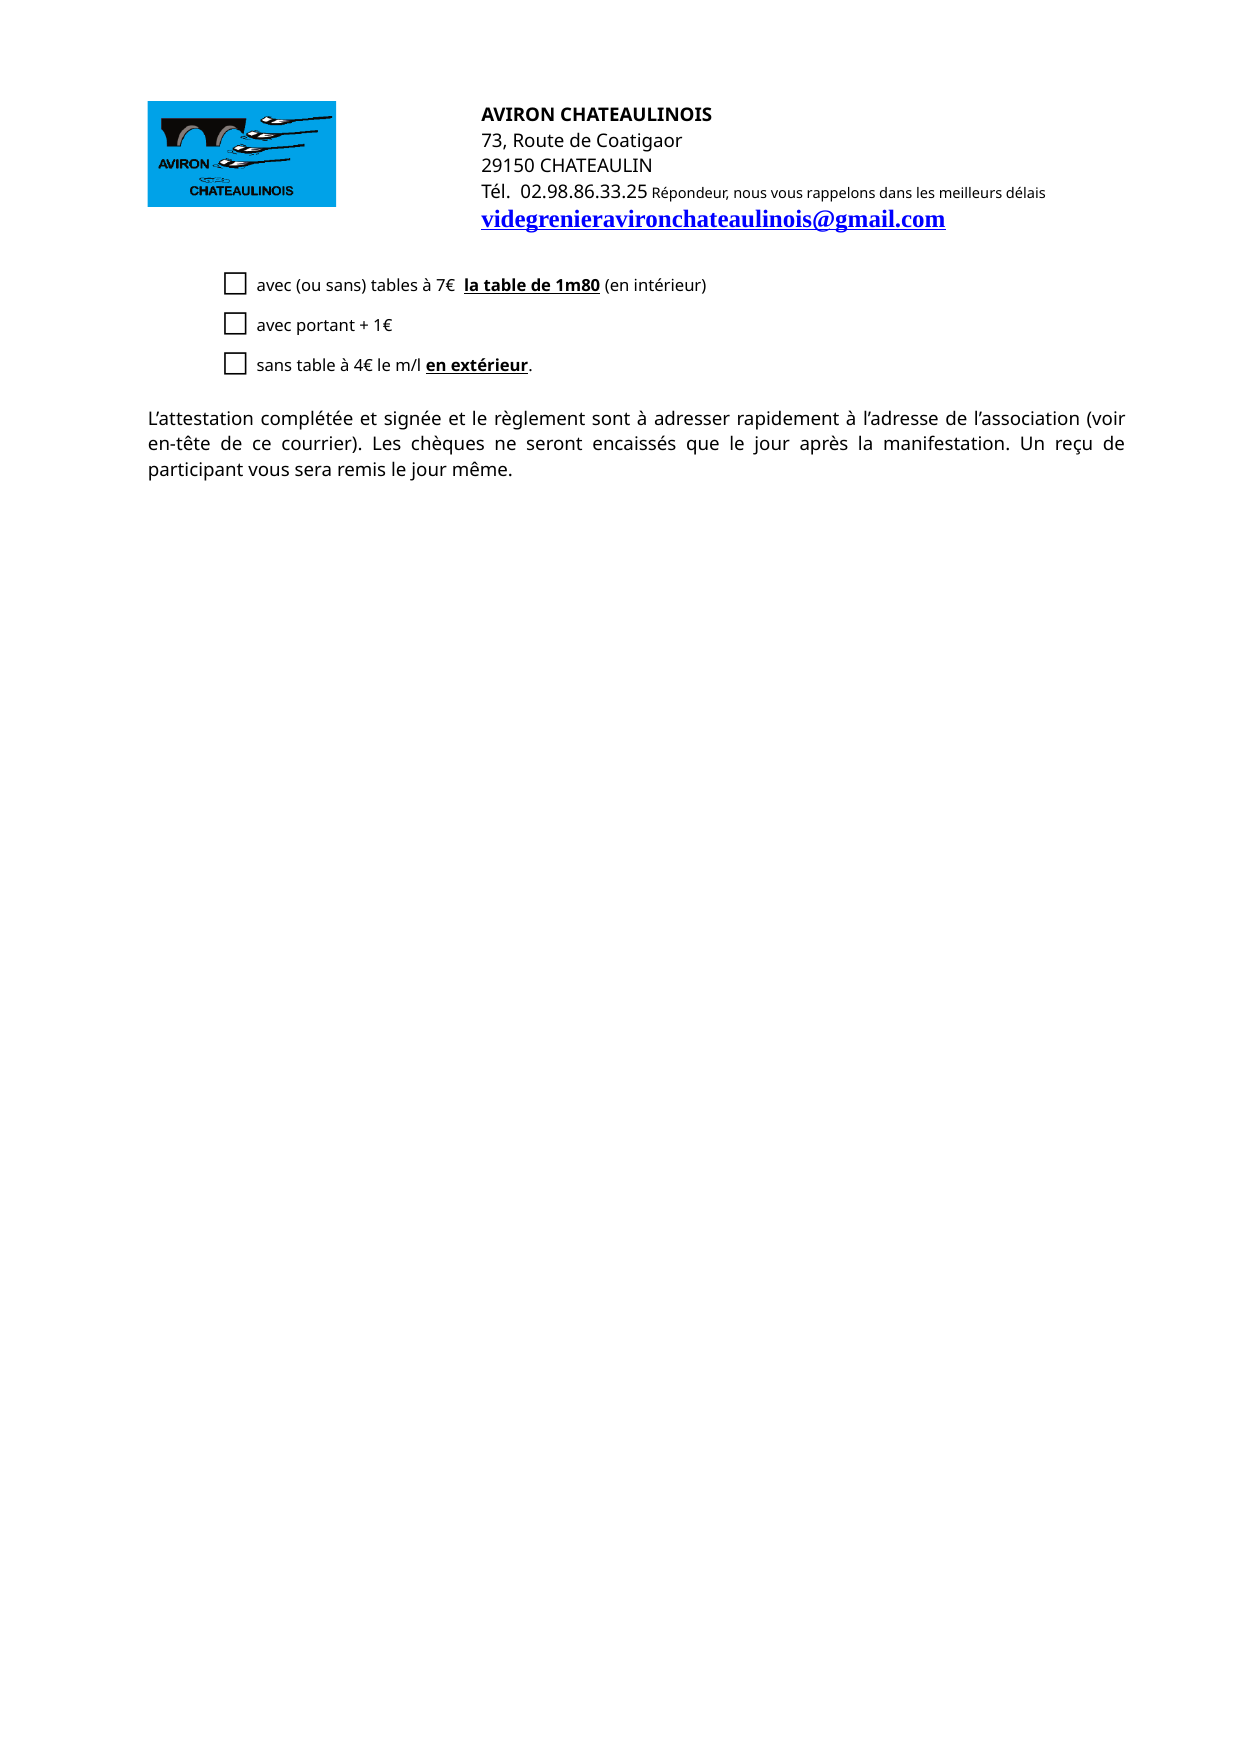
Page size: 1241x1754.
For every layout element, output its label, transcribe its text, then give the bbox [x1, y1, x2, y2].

text L’attestation complétée et signée et le règlement sont à adresser rapidement à l’adresse de l’association (voir en-tête de ce courrier). Les chèques ne seront encaissés que le jour après la manifestation. Un reçu de participant vous sera remis le jour même. [148, 405, 1127, 482]
text □ avec (ou sans) tables à 7€ la table de 1m80 (en intérieur) [148, 261, 1127, 300]
picture [247, 132, 281, 140]
picture [235, 146, 264, 153]
picture [220, 160, 250, 167]
picture [262, 118, 291, 124]
text □ avec portant + 1€ [148, 300, 1127, 340]
picture [162, 119, 245, 145]
text □ sans table à 4€ le m/l en extérieur. [148, 340, 1127, 380]
